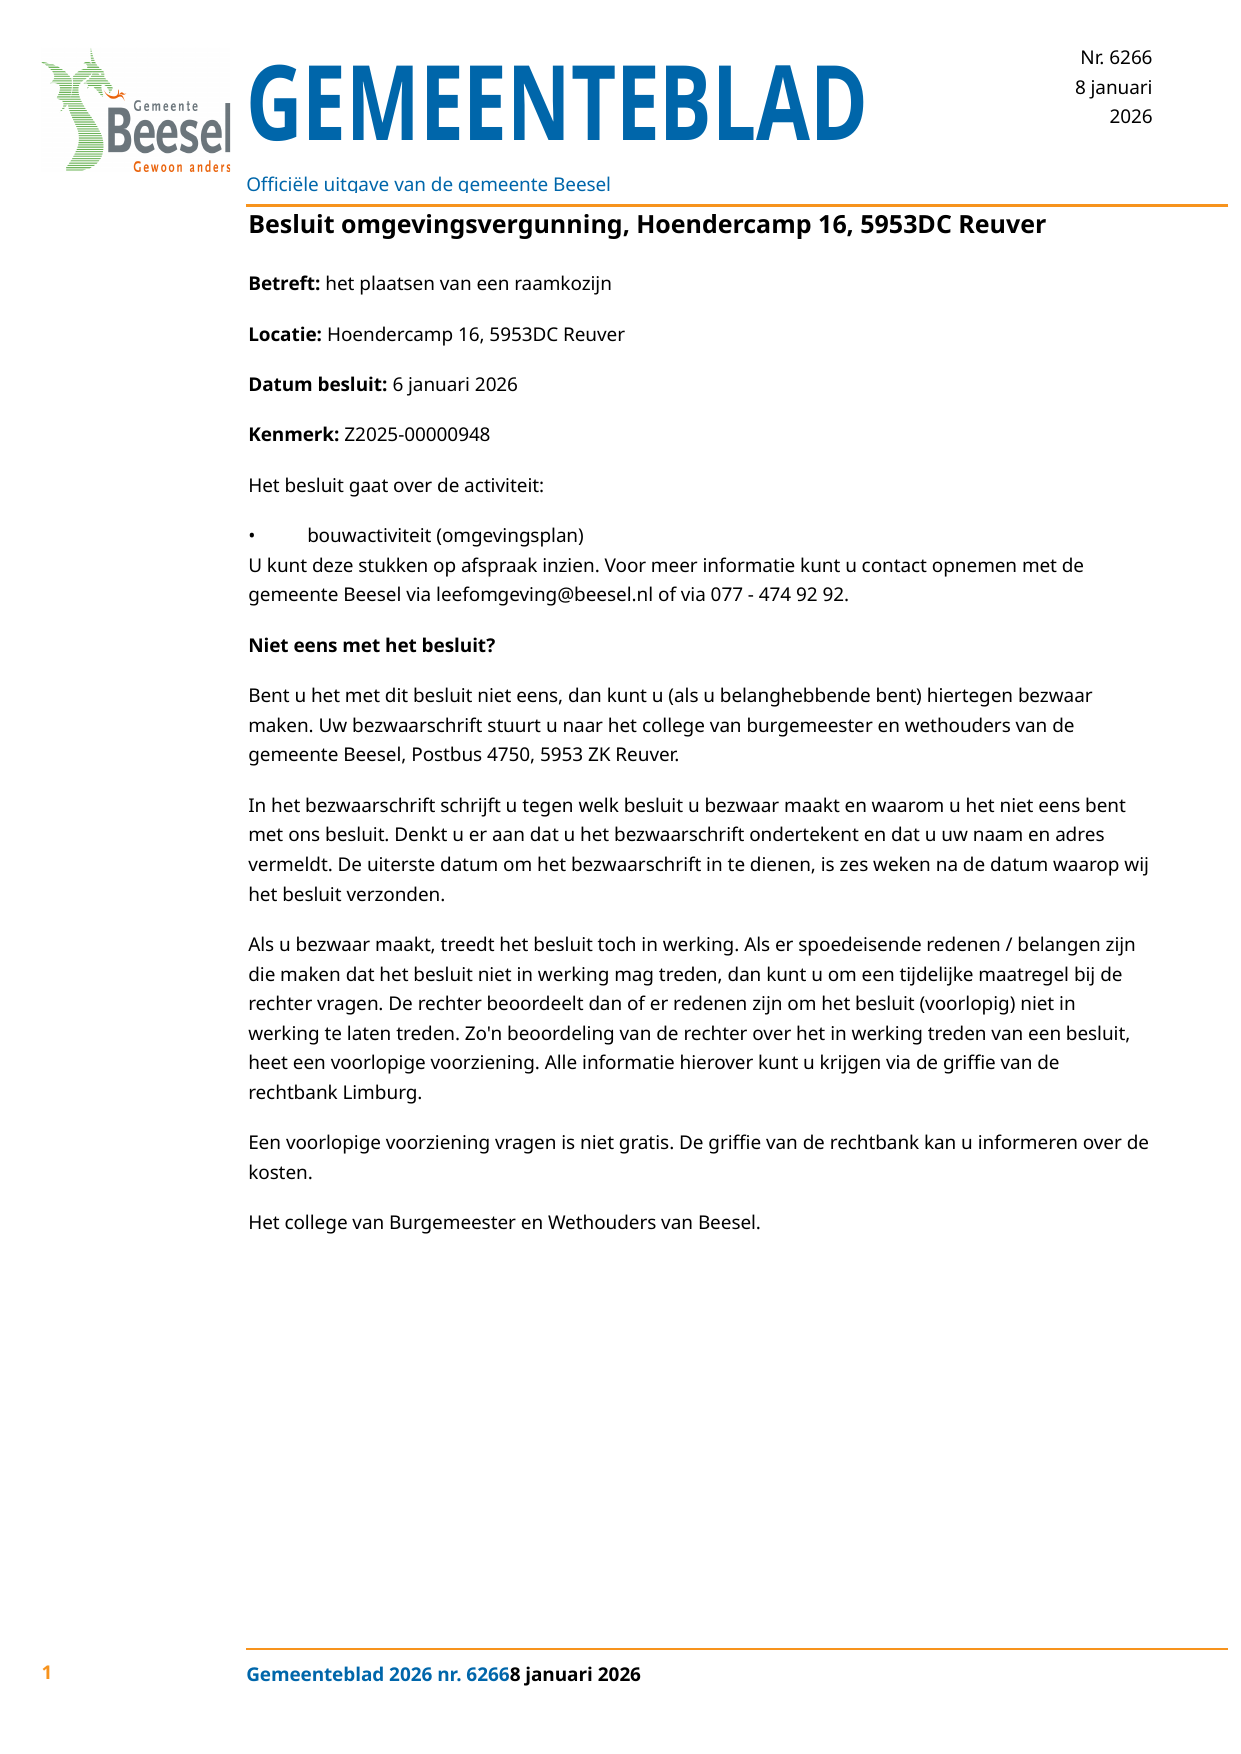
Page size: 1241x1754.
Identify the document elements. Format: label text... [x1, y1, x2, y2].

picture [41, 47, 231, 172]
text Als u bezwaar maakt, treedt het besluit toch in werking. Als er spoedeisende redenen / belangen zijn die maken dat het besluit niet in werking mag treden, dan kunt u om een tijdelijke maatregel bij de rechter vragen. De rechter beoordeelt dan of er redenen zijn om het besluit (voorlopig) niet in werking te laten treden. Zo'n beoordeling van de rechter over het in werking treden van een besluit, heet een voorlopige voorziening. Alle informatie hierover kunt u krijgen via de griffie van de rechtbank Limburg. [248, 931, 1152, 1105]
text Kenmerk: Z2025-00000948 [248, 422, 1152, 447]
text Niet eens met het besluit? [248, 632, 1152, 658]
list bouwactiviteit (omgevingsplan) [248, 522, 1152, 548]
text Het college van Burgemeester en Wethouders van Beesel. [248, 1209, 1152, 1235]
text U kunt deze stukken op afspraak inzien. Voor meer informatie kunt u contact opnemen met de gemeente Beesel via leefomgeving@beesel.nl of via 077 - 474 92 92. [248, 552, 1152, 607]
text Besluit omgevingsvergunning, Hoendercamp 16, 5953DC Reuver [248, 207, 1152, 241]
text Bent u het met dit besluit niet eens, dan kunt u (als u belanghebbende bent) hiertegen bezwaar maken. Uw bezwaarschrift stuurt u naar het college van burgemeester en wethouders van de gemeente Beesel, Postbus 4750, 5953 ZK Reuver. [248, 682, 1152, 767]
text Datum besluit: 6 januari 2026 [248, 371, 1152, 397]
text Betreft: het plaatsen van een raamkozijn [248, 270, 1152, 296]
text Een voorlopige voorziening vragen is niet gratis. De griffie van de rechtbank kan u informeren over de kosten. [248, 1129, 1152, 1185]
text In het bezwaarschrift schrijft u tegen welk besluit u bezwaar maakt en waarom u het niet eens bent met ons besluit. Denkt u er aan dat u het bezwaarschrift ondertekent en dat u uw naam en adres vermeldt. De uiterste datum om het bezwaarschrift in te dienen, is zes weken na de datum waarop wij het besluit verzonden. [248, 792, 1152, 906]
text Het besluit gaat over de activiteit: [248, 472, 1152, 498]
text Locatie: Hoendercamp 16, 5953DC Reuver [248, 321, 1152, 346]
